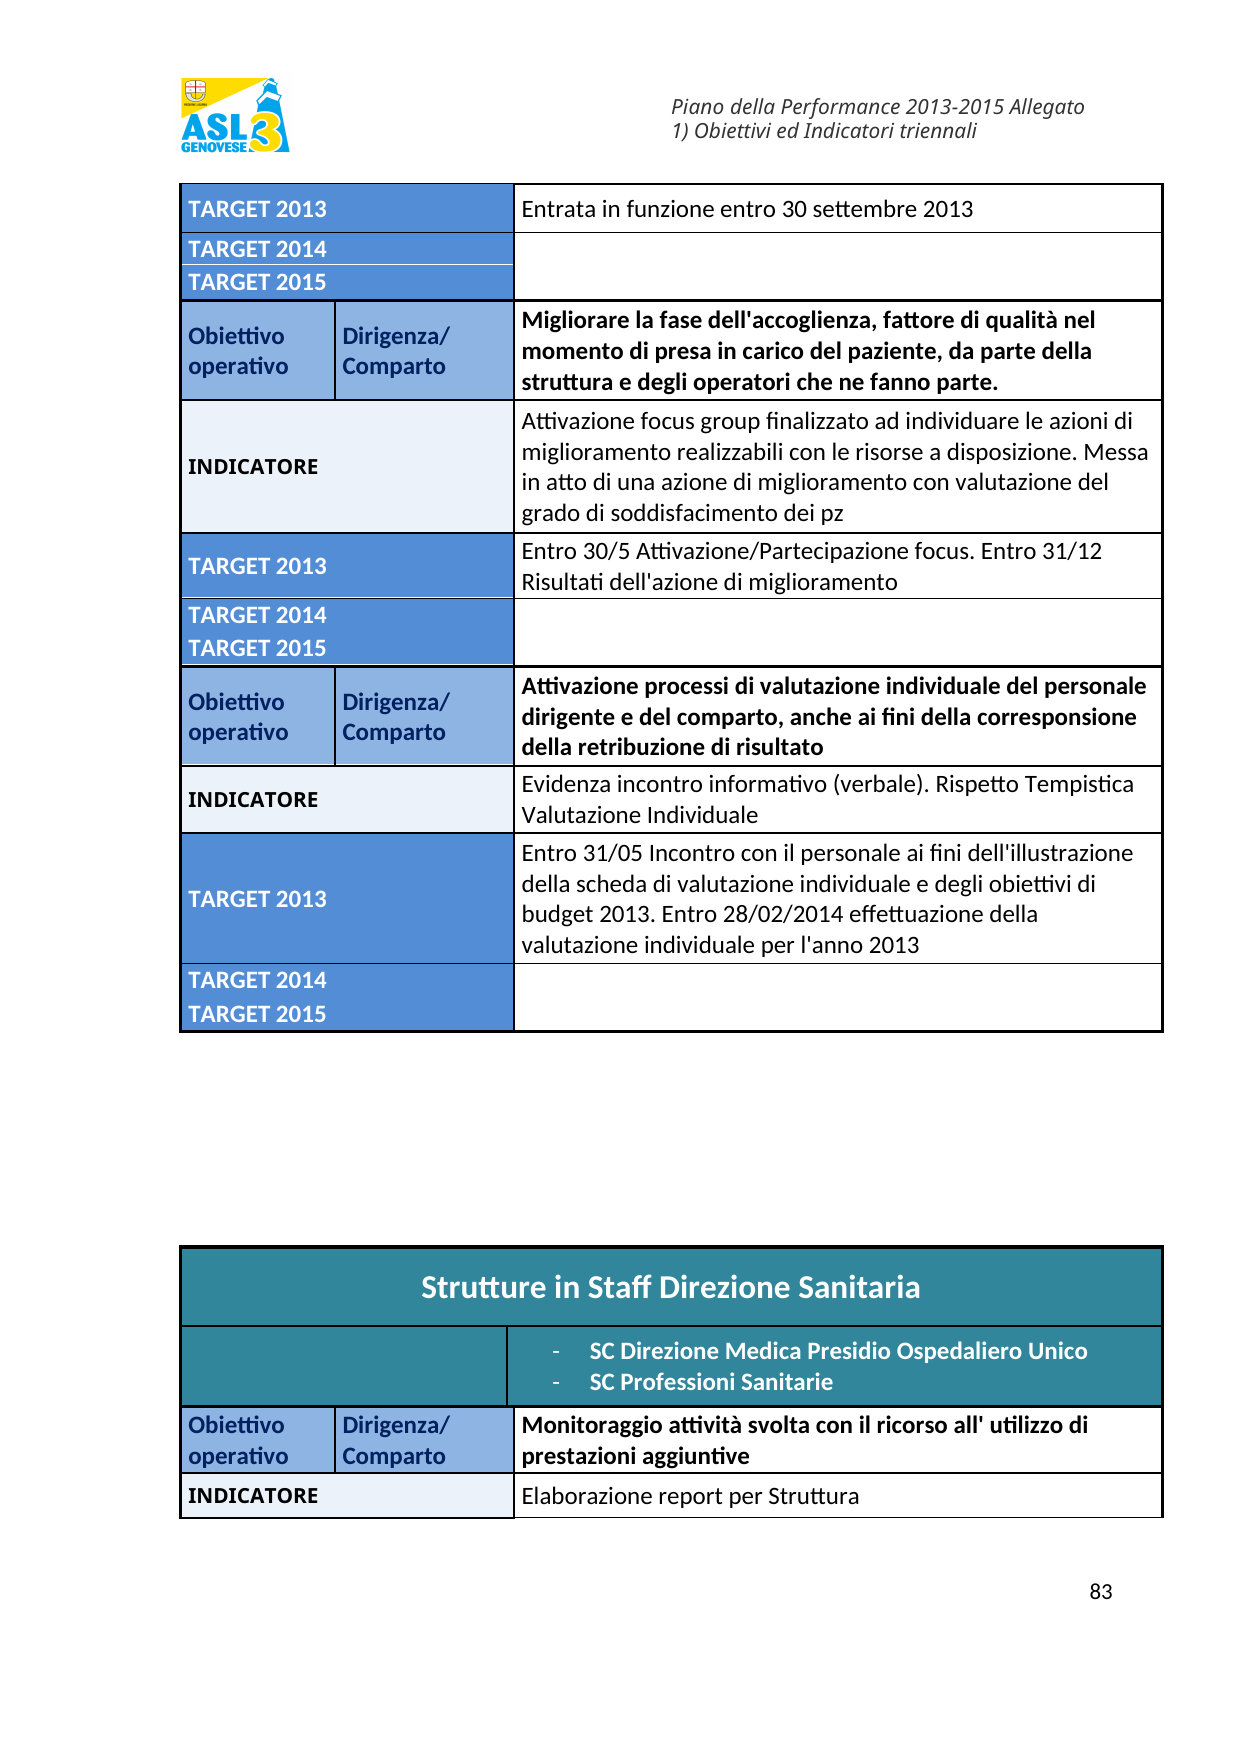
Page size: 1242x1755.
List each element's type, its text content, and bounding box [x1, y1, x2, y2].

table_cell Dirigenza/ Comparto [336, 1408, 513, 1472]
table_cell Obiettivo operativo [182, 1408, 334, 1472]
table_cell INDICATORE [182, 401, 513, 532]
table_cell TARGET 2015 [182, 630, 335, 664]
table_cell Monitoraggio attività svolta con il ricorso all' utilizzo di prestazioni aggiuntive [515, 1408, 1161, 1472]
table_cell Attivazione focus group finalizzato ad individuare le azioni di miglioramento realizzabili con le risorse a disposizione. Messa in atto di una azione di miglioramento con valutazione del grado di soddisfacimento dei pz [515, 401, 1161, 532]
table_cell Migliorare la fase dell'accoglienza, fattore di qualità nel momento di presa in carico del paziente, da parte della struttura e degli operatori che ne fanno parte. [515, 302, 1161, 399]
table_header Strutture in Staff Direzione Sanitaria [182, 1249, 1161, 1325]
table_cell [335, 630, 513, 664]
table_cell Attivazione processi di valutazione individuale del personale dirigente e del comparto, anche ai fini della corresponsione della retribuzione di risultato [515, 668, 1161, 764]
table_cell [335, 834, 513, 963]
table_cell Elaborazione report per Struttura [515, 1474, 1161, 1517]
table_cell TARGET 2014 [182, 964, 335, 996]
table_cell INDICATORE [182, 767, 513, 832]
table_cell [335, 265, 513, 299]
table_cell [515, 265, 1161, 299]
table_cell TARGET 2013 [182, 834, 335, 963]
table_cell [335, 184, 513, 232]
table_cell TARGET 2014 [182, 599, 335, 630]
table_cell TARGET 2013 [182, 184, 335, 232]
table_cell Dirigenza/ Comparto [336, 302, 513, 399]
table_cell Entro 30/5 Attivazione/Partecipazione focus. Entro 31/12 Risultati dell'azione di miglioramento [515, 534, 1161, 597]
table_cell Entrata in funzione entro 30 settembre 2013 [515, 185, 1161, 232]
table_cell [335, 599, 513, 630]
table_cell [182, 1327, 506, 1405]
table_cell INDICATORE [182, 1474, 513, 1517]
table_cell Obiettivo operativo [182, 302, 334, 399]
table_cell [515, 996, 1161, 1030]
table_cell [515, 233, 1161, 264]
table_cell [335, 996, 513, 1030]
table_cell [335, 233, 513, 264]
table_cell Obiettivo operativo [182, 668, 334, 764]
table_cell [335, 534, 513, 597]
table_cell [515, 630, 1161, 664]
table_cell [515, 964, 1161, 996]
table_cell SC Direzione Medica Presidio Ospedaliero Unico SC Professioni Sanitarie [508, 1327, 1161, 1405]
table_cell Dirigenza/ Comparto [336, 668, 513, 764]
table_cell Evidenza incontro informativo (verbale). Rispetto Tempistica Valutazione Individuale [515, 767, 1161, 832]
table_cell [335, 964, 513, 996]
table_cell TARGET 2013 [182, 534, 335, 597]
table_cell TARGET 2015 [182, 996, 335, 1030]
table_cell TARGET 2015 [182, 265, 335, 299]
table_cell Entro 31/05 Incontro con il personale ai fini dell'illustrazione della scheda di valutazione individuale e degli obiettivi di budget 2013. Entro 28/02/2014 effettuazione della valutazione individuale per l'anno 2013 [515, 834, 1161, 963]
table_cell [515, 599, 1161, 630]
table_cell TARGET 2014 [182, 233, 335, 264]
